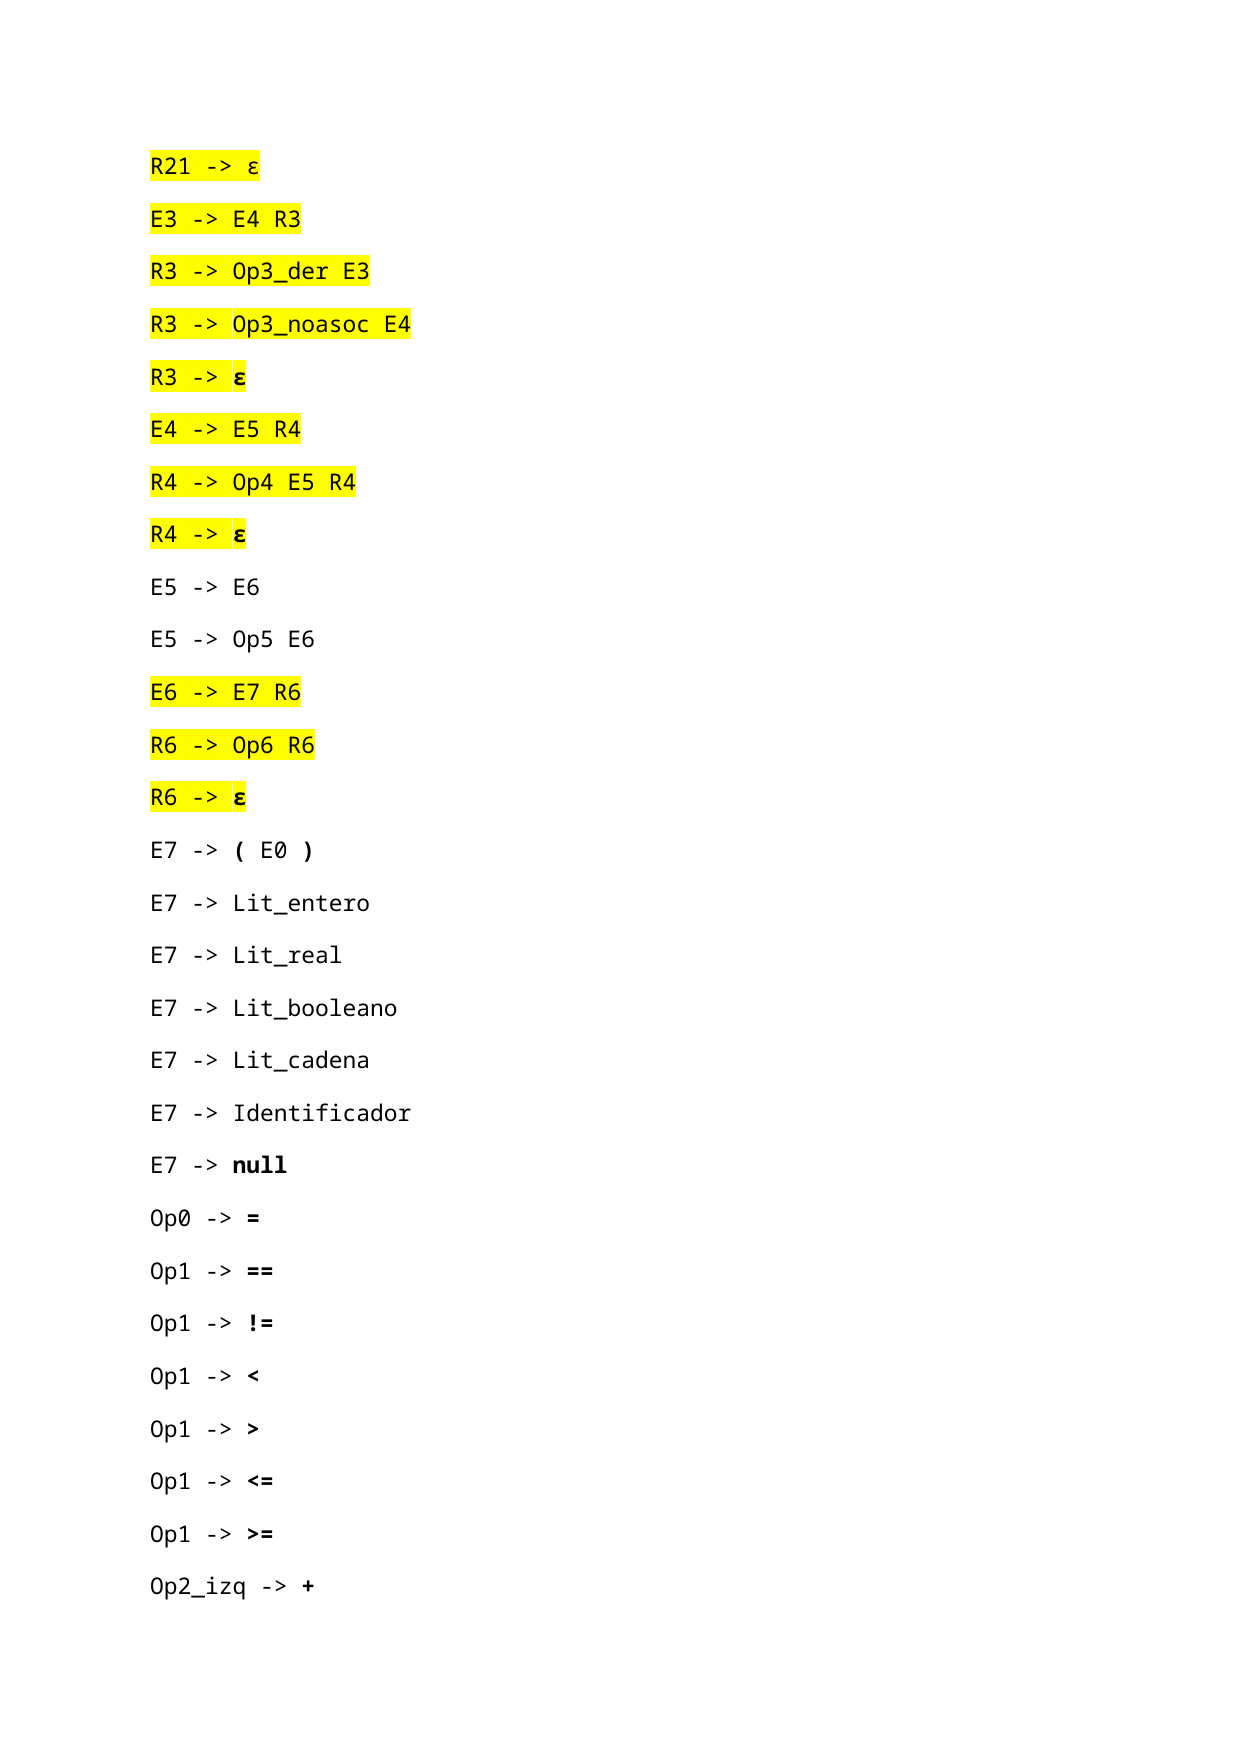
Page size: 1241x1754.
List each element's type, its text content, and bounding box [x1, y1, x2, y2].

text R3 -> ε [150, 360, 1090, 392]
text E5 -> Op5 E6 [150, 623, 1090, 655]
text E4 -> E5 R4 [150, 413, 1090, 444]
text R4 -> ε [150, 518, 1090, 549]
text R6 -> Op6 R6 [150, 729, 1090, 760]
text Op1 -> < [150, 1360, 1090, 1391]
text Op1 -> > [150, 1412, 1090, 1444]
text R3 -> Op3_der E3 [150, 255, 1090, 286]
text E7 -> ( E0 ) [150, 834, 1090, 865]
text R6 -> ε [150, 781, 1090, 812]
text E7 -> Lit_entero [150, 886, 1090, 918]
text E7 -> Identificador [150, 1097, 1090, 1128]
text Op1 -> == [150, 1255, 1090, 1286]
text E7 -> Lit_cadena [150, 1044, 1090, 1076]
text E5 -> E6 [150, 571, 1090, 602]
text Op1 -> >= [150, 1518, 1090, 1549]
text E7 -> Lit_real [150, 939, 1090, 970]
text R21 -> ε [150, 150, 1090, 181]
text R4 -> Op4 E5 R4 [150, 466, 1090, 497]
text Op2_izq -> + [150, 1570, 1090, 1602]
text Op1 -> <= [150, 1465, 1090, 1496]
text E7 -> null [150, 1149, 1090, 1181]
text Op0 -> = [150, 1202, 1090, 1233]
text R3 -> Op3_noasoc E4 [150, 308, 1090, 339]
text Op1 -> != [150, 1307, 1090, 1338]
text E7 -> Lit_booleano [150, 992, 1090, 1023]
text E6 -> E7 R6 [150, 676, 1090, 707]
text E3 -> E4 R3 [150, 203, 1090, 234]
